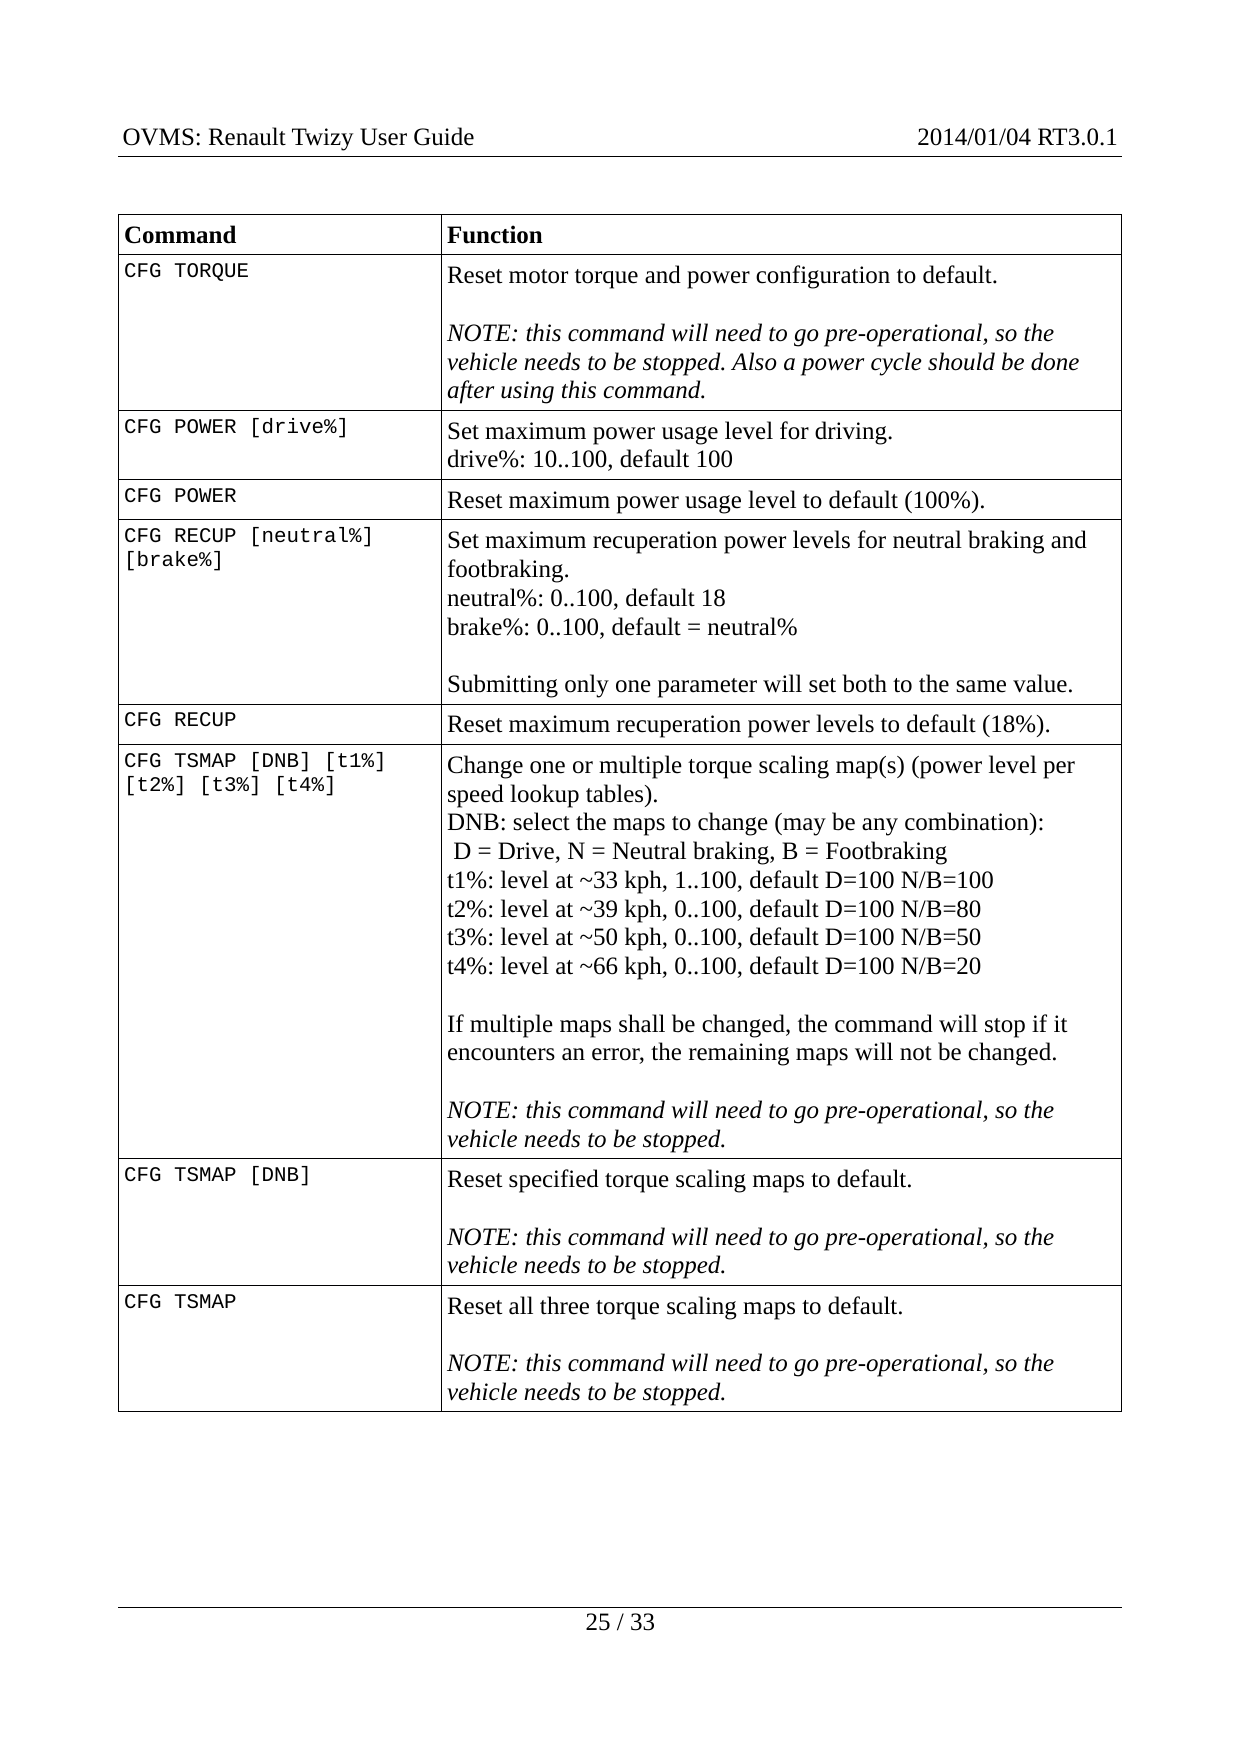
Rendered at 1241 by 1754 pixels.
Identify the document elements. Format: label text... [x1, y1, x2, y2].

table_cell Reset maximum recuperation power levels to default (18%). [442, 705, 1121, 744]
table_cell Reset maximum power usage level to default (100%). [442, 480, 1121, 519]
table_cell CFG TSMAP [119, 1286, 441, 1411]
table_cell CFG POWER [drive%] [119, 411, 441, 479]
table_cell Reset specified torque scaling maps to default. NOTE: this command will need to go pre-operational, so the vehicle needs to be stopped. [442, 1159, 1121, 1285]
table_cell Reset motor torque and power configuration to default. NOTE: this command will need to go pre-operational, so the vehicle needs to be stopped. Also a power cycle should be done after using this command. [442, 255, 1121, 410]
table_header Function [442, 215, 1121, 254]
table_cell CFG RECUP [neutral%] [brake%] [119, 520, 441, 703]
table_cell Set maximum power usage level for driving. drive%: 10..100, default 100 [442, 411, 1121, 479]
table_cell Set maximum recuperation power levels for neutral braking and footbraking. neutral%: 0..100, default 18 brake%: 0..100, default = neutral% Submitting only one parameter will set both to the same value. [442, 520, 1121, 703]
table_header Command [119, 215, 441, 254]
table_cell CFG TSMAP [DNB] [119, 1159, 441, 1285]
table_cell CFG RECUP [119, 705, 441, 744]
table_cell Reset all three torque scaling maps to default. NOTE: this command will need to go pre-operational, so the vehicle needs to be stopped. [442, 1286, 1121, 1411]
table_cell CFG TORQUE [119, 255, 441, 410]
table_cell CFG POWER [119, 480, 441, 519]
table_cell Change one or multiple torque scaling map(s) (power level per speed lookup tables). DNB: select the maps to change (may be any combination): D = Drive, N = Neutral braking, B = Footbraking t1%: level at ~33 kph, 1..100, default D=100 N/B=100 t2%: level at ~39 kph, 0..100, default D=100 N/B=80 t3%: level at ~50 kph, 0..100, default D=100 N/B=50 t4%: level at ~66 kph, 0..100, default D=100 N/B=20 If multiple maps shall be changed, the command will stop if it encounters an error, the remaining maps will not be changed. NOTE: this command will need to go pre-operational, so the vehicle needs to be stopped. [442, 745, 1121, 1158]
table_cell CFG TSMAP [DNB] [t1%] [t2%] [t3%] [t4%] [119, 745, 441, 1158]
